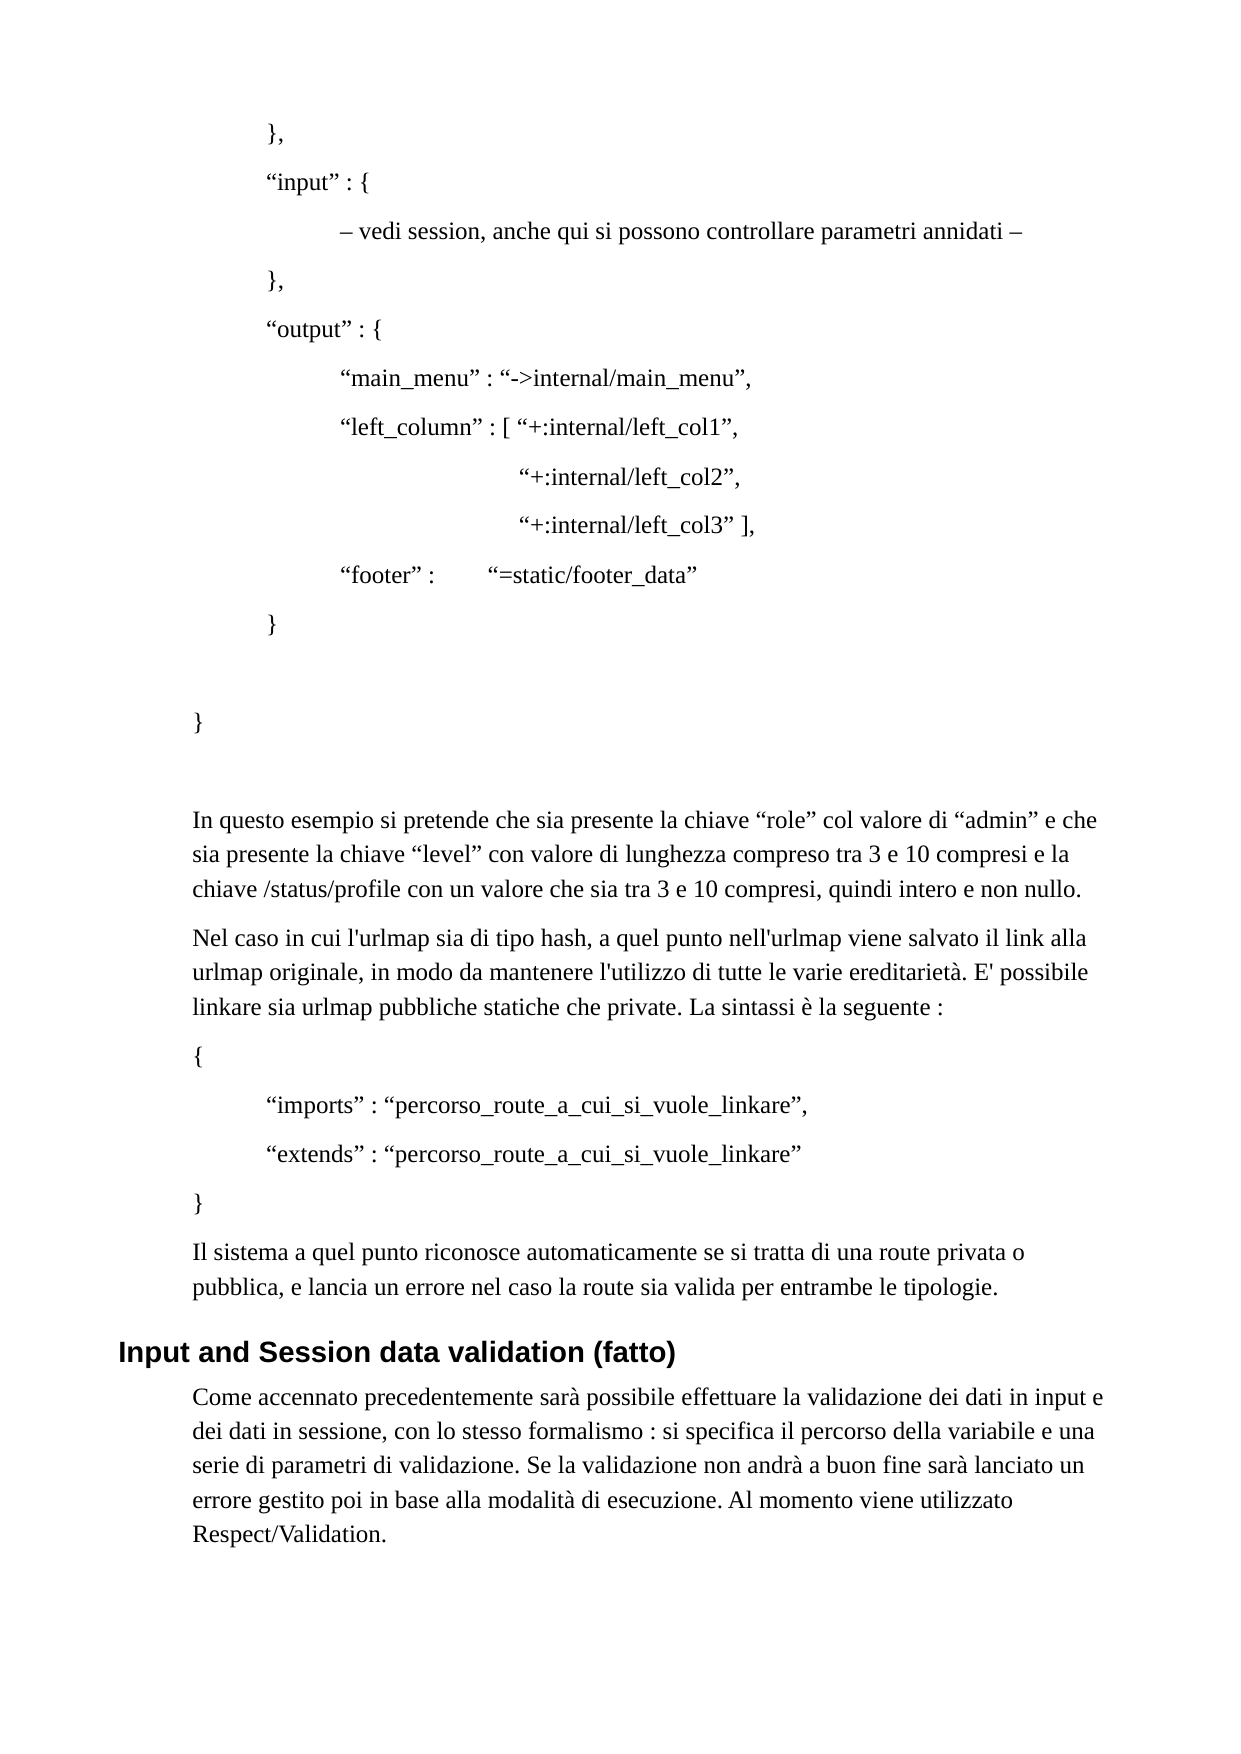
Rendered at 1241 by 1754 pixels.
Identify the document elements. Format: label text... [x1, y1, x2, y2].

text “footer” : “=static/footer_data” [192, 560, 1122, 588]
text Il sistema a quel punto riconosce automaticamente se si tratta di una route privata o pubblica, e lancia un errore nel caso la route sia valida per entrambe le tipologie. [192, 1237, 1122, 1301]
text “main_menu” : “->internal/main_menu”, [192, 363, 1122, 392]
text } [192, 707, 1122, 736]
text – vedi session, anche qui si possono controllare parametri annidati – [192, 216, 1122, 245]
text “left_column” : [ “+:internal/left_col1”, [192, 412, 1122, 441]
subtitle Input and Session data validation (fatto) [118, 1335, 1122, 1369]
text In questo esempio si pretende che sia presente la chiave “role” col valore di “admin” e che sia presente la chiave “level” con valore di lunghezza compreso tra 3 e 10 compresi e la chiave /status/profile con un valore che sia tra 3 e 10 compresi, quindi intero e non nullo. [192, 805, 1122, 903]
text “extends” : “percorso_route_a_cui_si_vuole_linkare” [192, 1139, 1122, 1168]
text “+:internal/left_col3” ], [192, 511, 1122, 539]
text }, [192, 265, 1122, 294]
text } [192, 1188, 1122, 1217]
text } [192, 609, 1122, 637]
text “output” : { [192, 314, 1122, 343]
text “imports” : “percorso_route_a_cui_si_vuole_linkare”, [192, 1090, 1122, 1119]
text Come accennato precedentemente sarà possibile effettuare la validazione dei dati in input e dei dati in sessione, con lo stesso formalismo : si specifica il percorso della variabile e una serie di parametri di validazione. Se la validazione non andrà a buon fine sarà lanciato un errore gestito poi in base alla modalità di esecuzione. Al momento viene utilizzato Respect/Validation. [192, 1382, 1122, 1548]
text }, [192, 118, 1122, 147]
text “input” : { [192, 167, 1122, 196]
text { [192, 1041, 1122, 1070]
text Nel caso in cui l'urlmap sia di tipo hash, a quel punto nell'urlmap viene salvato il link alla urlmap originale, in modo da mantenere l'utilizzo di tutte le varie ereditarietà. E' possibile linkare sia urlmap pubbliche statiche che private. La sintassi è la seguente : [192, 923, 1122, 1021]
text “+:internal/left_col2”, [192, 462, 1122, 490]
